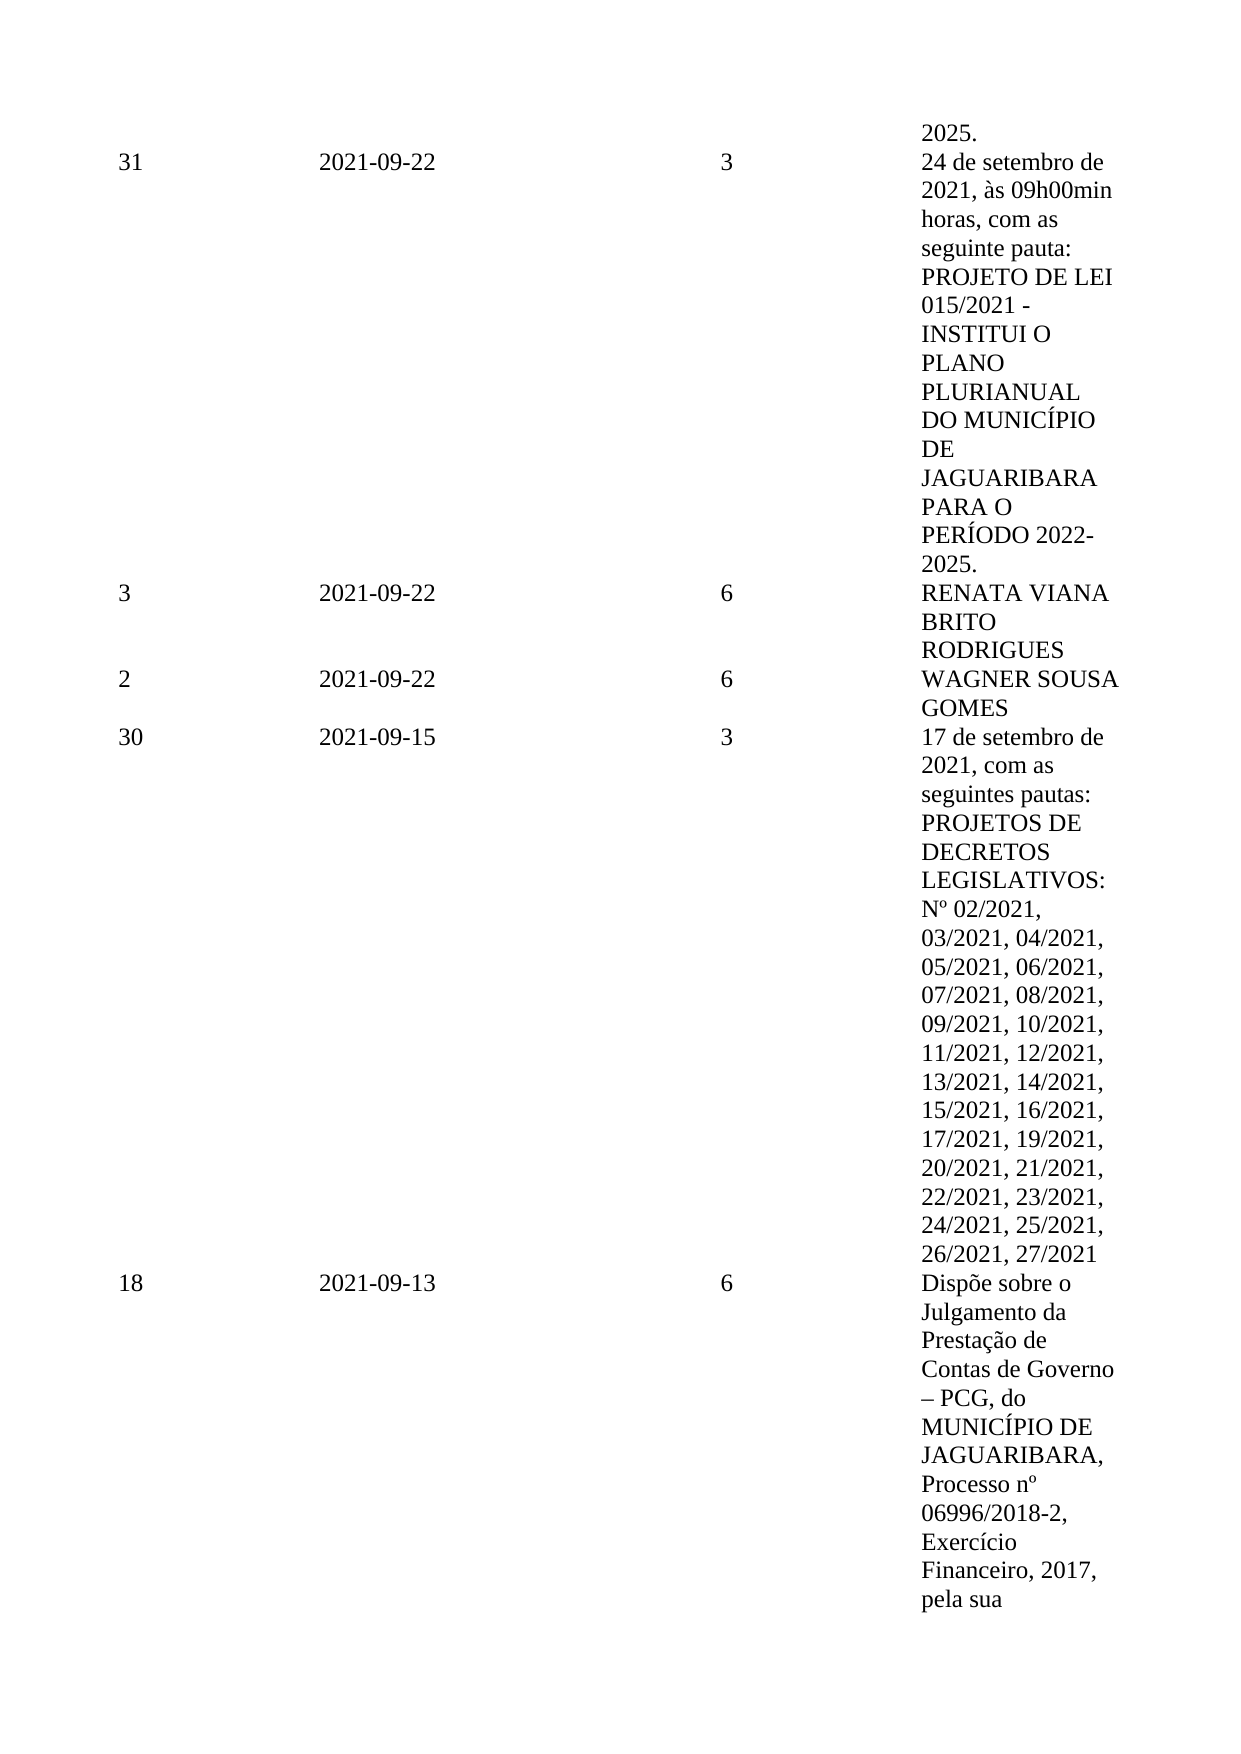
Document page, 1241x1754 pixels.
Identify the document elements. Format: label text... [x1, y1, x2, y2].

table_cell 24 de setembro de 2021, às 09h00min horas, com as seguinte pauta: PROJETO DE LEI 015/2021 - INSTITUI O PLANO PLURIANUAL DO MUNICÍPIO DE JAGUARIBARA PARA O PERÍODO 2022-2025. [921, 147, 1122, 578]
table_cell [520, 578, 720, 664]
table_cell 31 [118, 147, 319, 578]
table_cell [118, 118, 319, 147]
table_cell 30 [118, 722, 319, 1268]
table_cell [520, 147, 720, 578]
table_cell [720, 118, 921, 147]
table_cell 6 [720, 1268, 921, 1613]
table_cell [520, 118, 720, 147]
table_cell [520, 722, 720, 1268]
table_cell 2021-09-22 [319, 664, 519, 722]
table_cell 3 [118, 578, 319, 664]
table_cell 3 [720, 722, 921, 1268]
table_cell [520, 664, 720, 722]
table_cell 6 [720, 578, 921, 664]
table_cell 2025. [921, 118, 1122, 147]
table_cell [319, 118, 519, 147]
table_cell 2 [118, 664, 319, 722]
table_cell 2021-09-15 [319, 722, 519, 1268]
table_cell WAGNER SOUSA GOMES [921, 664, 1122, 722]
table_cell 18 [118, 1268, 319, 1613]
table_cell 2021-09-22 [319, 147, 519, 578]
table_cell [520, 1268, 720, 1613]
table_cell 2021-09-22 [319, 578, 519, 664]
table_cell 2021-09-13 [319, 1268, 519, 1613]
table_cell RENATA VIANA BRITO RODRIGUES [921, 578, 1122, 664]
table_cell Dispõe sobre o Julgamento da Prestação de Contas de Governo – PCG, do MUNICÍPIO DE JAGUARIBARA, Processo nº 06996/2018-2, Exercício Financeiro, 2017, pela sua [921, 1268, 1122, 1613]
table_cell 17 de setembro de 2021, com as seguintes pautas: PROJETOS DE DECRETOS LEGISLATIVOS: Nº 02/2021, 03/2021, 04/2021, 05/2021, 06/2021, 07/2021, 08/2021, 09/2021, 10/2021, 11/2021, 12/2021, 13/2021, 14/2021, 15/2021, 16/2021, 17/2021, 19/2021, 20/2021, 21/2021, 22/2021, 23/2021, 24/2021, 25/2021, 26/2021, 27/2021 [921, 722, 1122, 1268]
table_cell 6 [720, 664, 921, 722]
table_cell 3 [720, 147, 921, 578]
